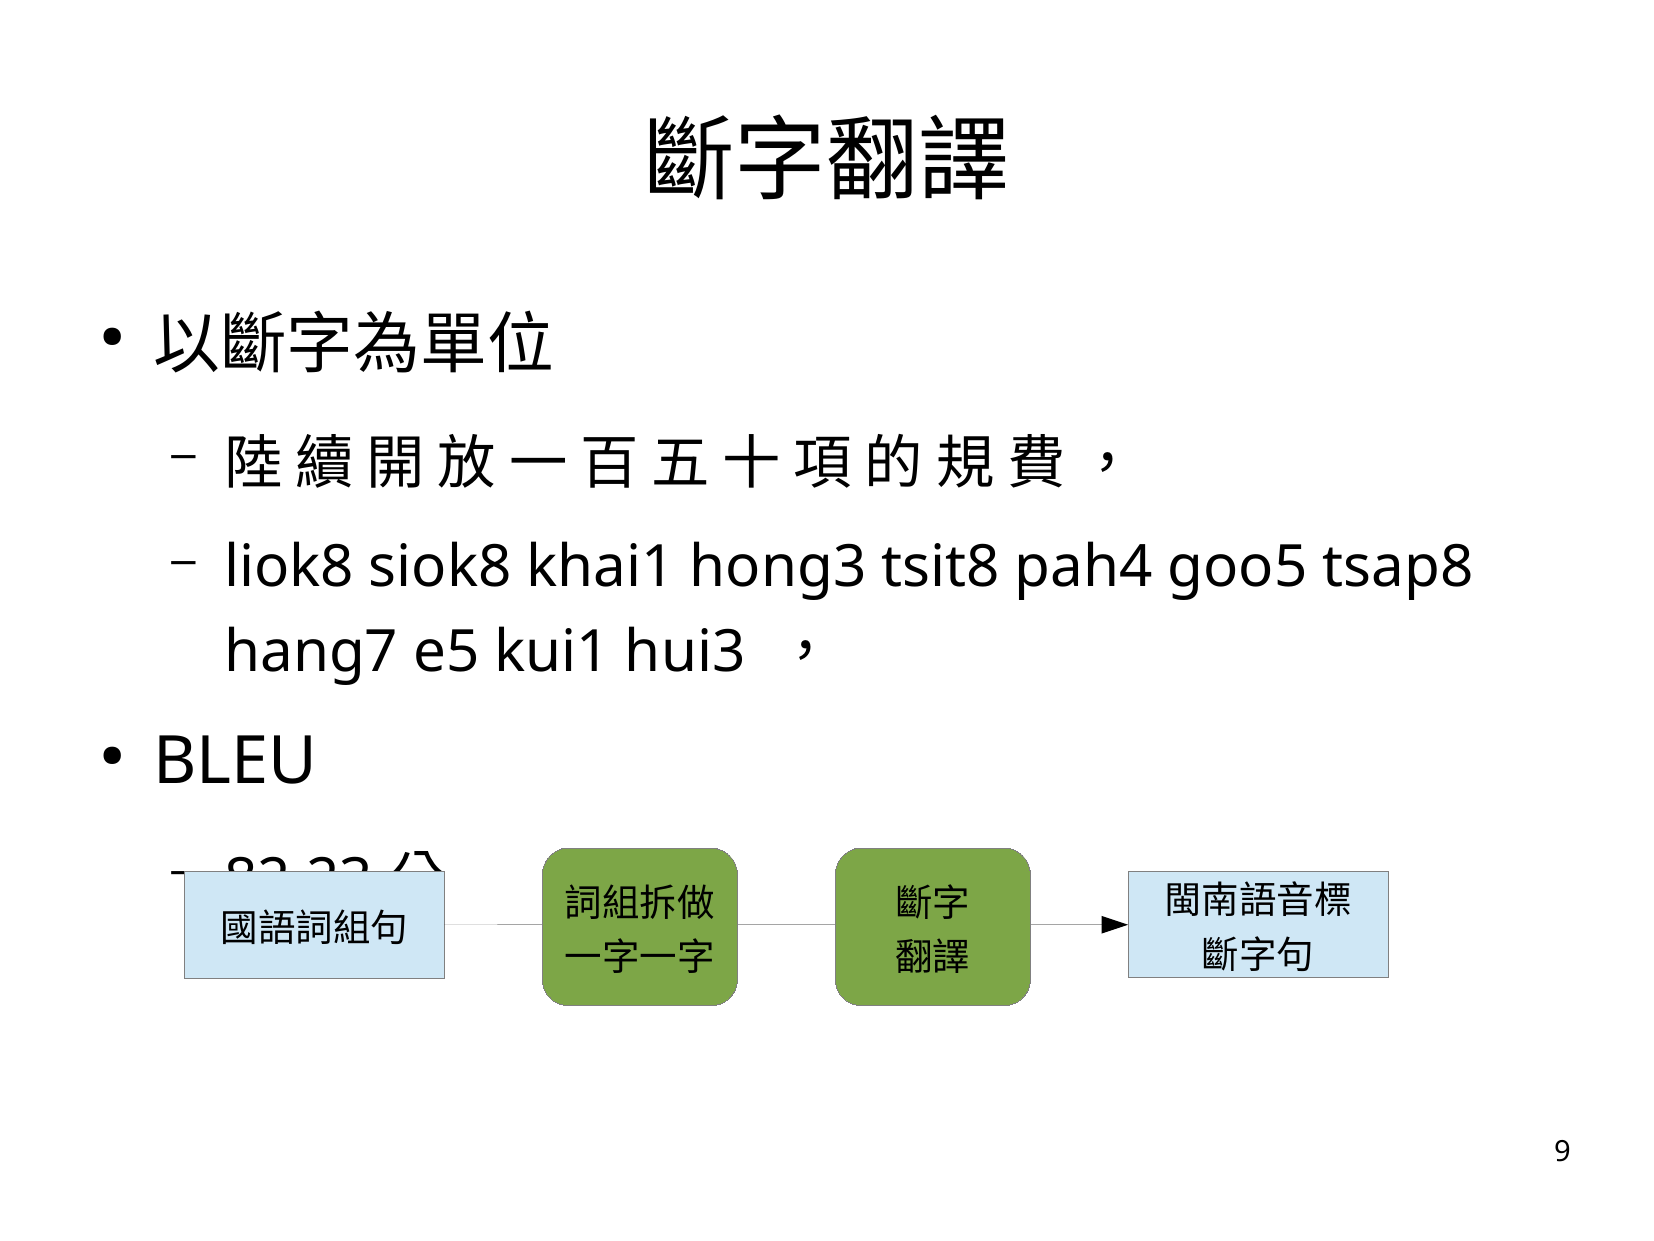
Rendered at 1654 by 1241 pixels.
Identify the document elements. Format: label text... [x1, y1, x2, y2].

list 以斷字為單位 陸 續 開 放 一 百 五 十 項 的 規 費 ， liok8 siok8 khai1 hong3 tsit8 pah4 goo5 tsap8 hang7 e5 kui1 hui3 ， BLEU 82.23分 [82, 290, 1538, 1010]
text_box 斷字 翻譯 [835, 848, 1031, 1006]
text_box 詞組拆做 一字一字 [542, 848, 738, 1006]
title 斷字翻譯 [82, 49, 1571, 257]
text_box 閩南語音標 斷字句 [1128, 871, 1389, 978]
text_box 國語詞組句 [184, 871, 445, 979]
